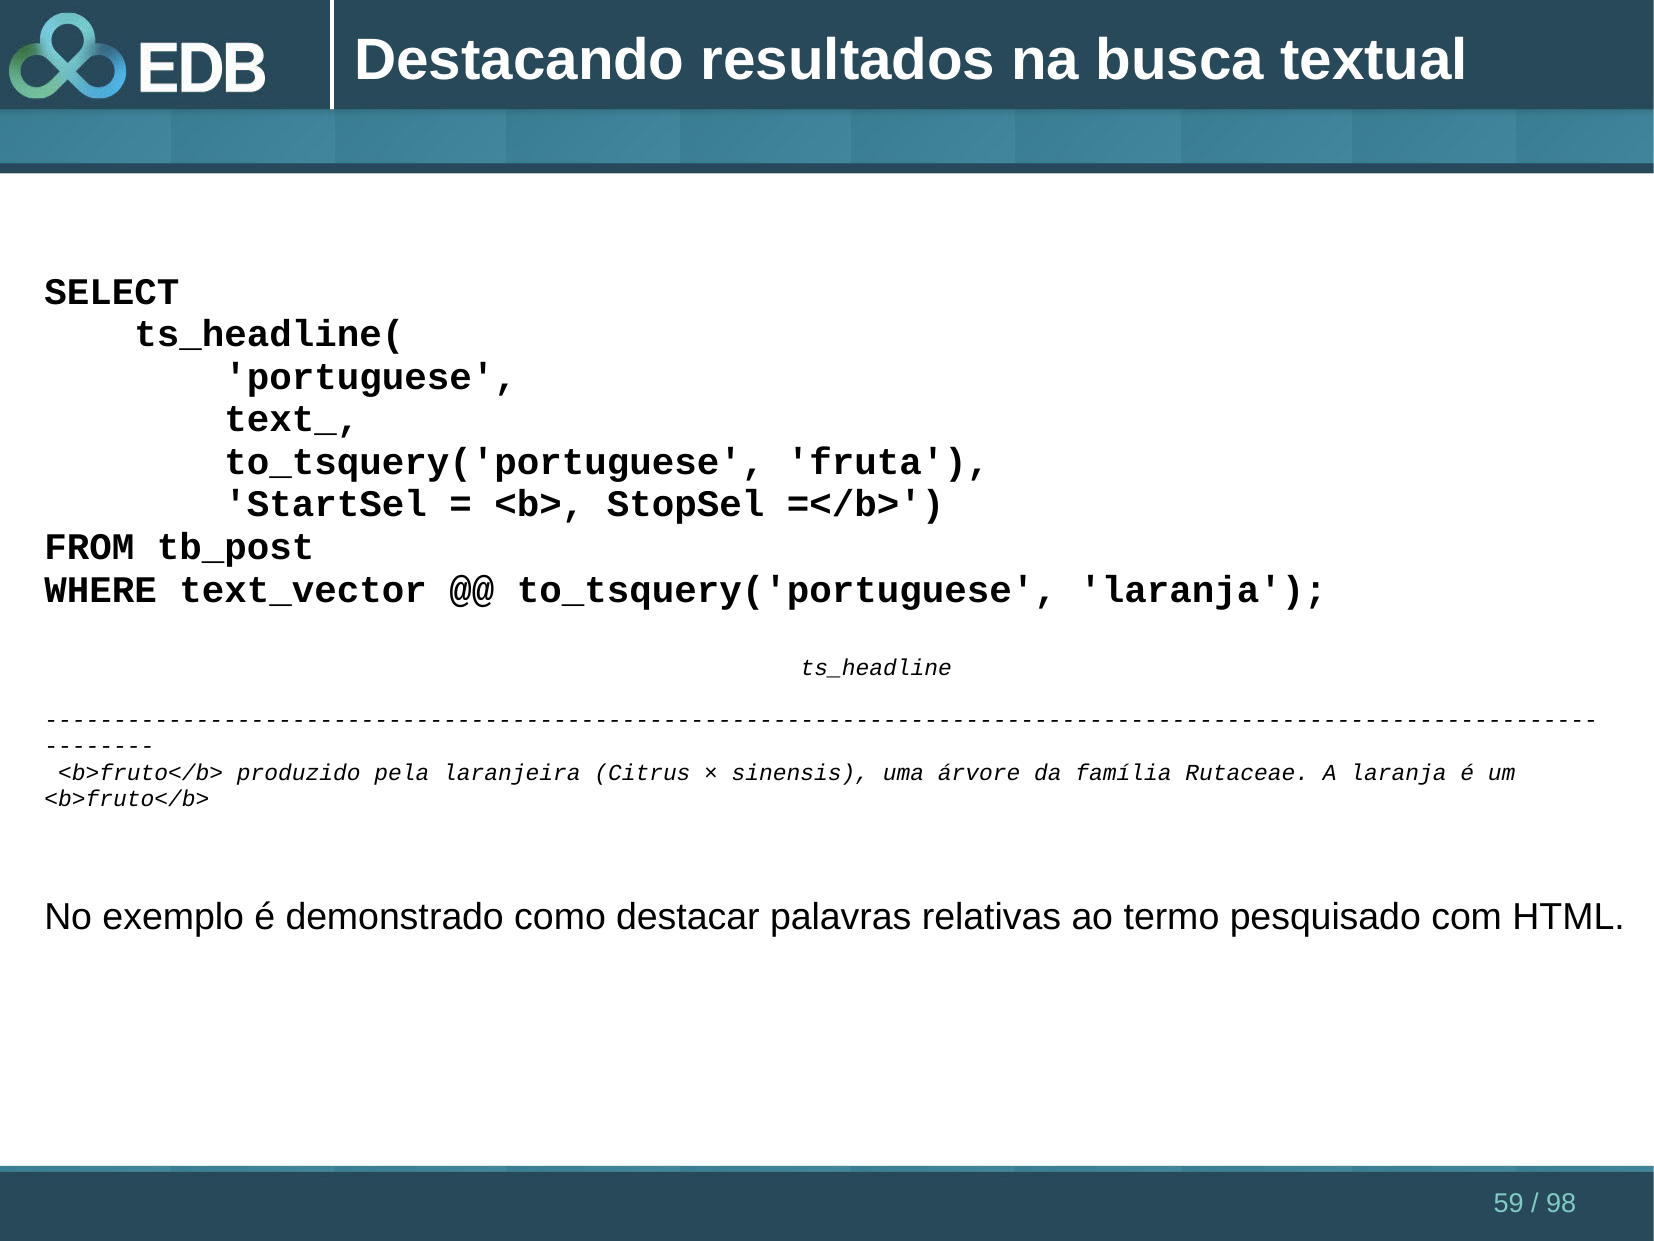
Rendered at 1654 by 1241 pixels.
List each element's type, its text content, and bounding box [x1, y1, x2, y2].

title Destacando resultados na busca textual [354, 0, 1625, 125]
picture [0, 0, 1654, 1241]
text_box SELECT ts_headline( 'portuguese', text_, to_tsquery('portuguese', 'fruta'), 'StartSel = <b>, StopSel =</b>') FROM tb_post WHERE text_vector @@ to_tsquery('portuguese', 'laranja'); ts_headline ------------------------------------------------------------------------------------------------------------------------- <b>fruto</b> produzido pela laranjeira (Citrus × sinensis), uma árvore da família Rutaceae. A laranja é um <b>fruto</b> [29, 265, 1625, 847]
text_box No exemplo é demonstrado como destacar palavras relativas ao termo pesquisado com HTML. [29, 888, 1644, 945]
